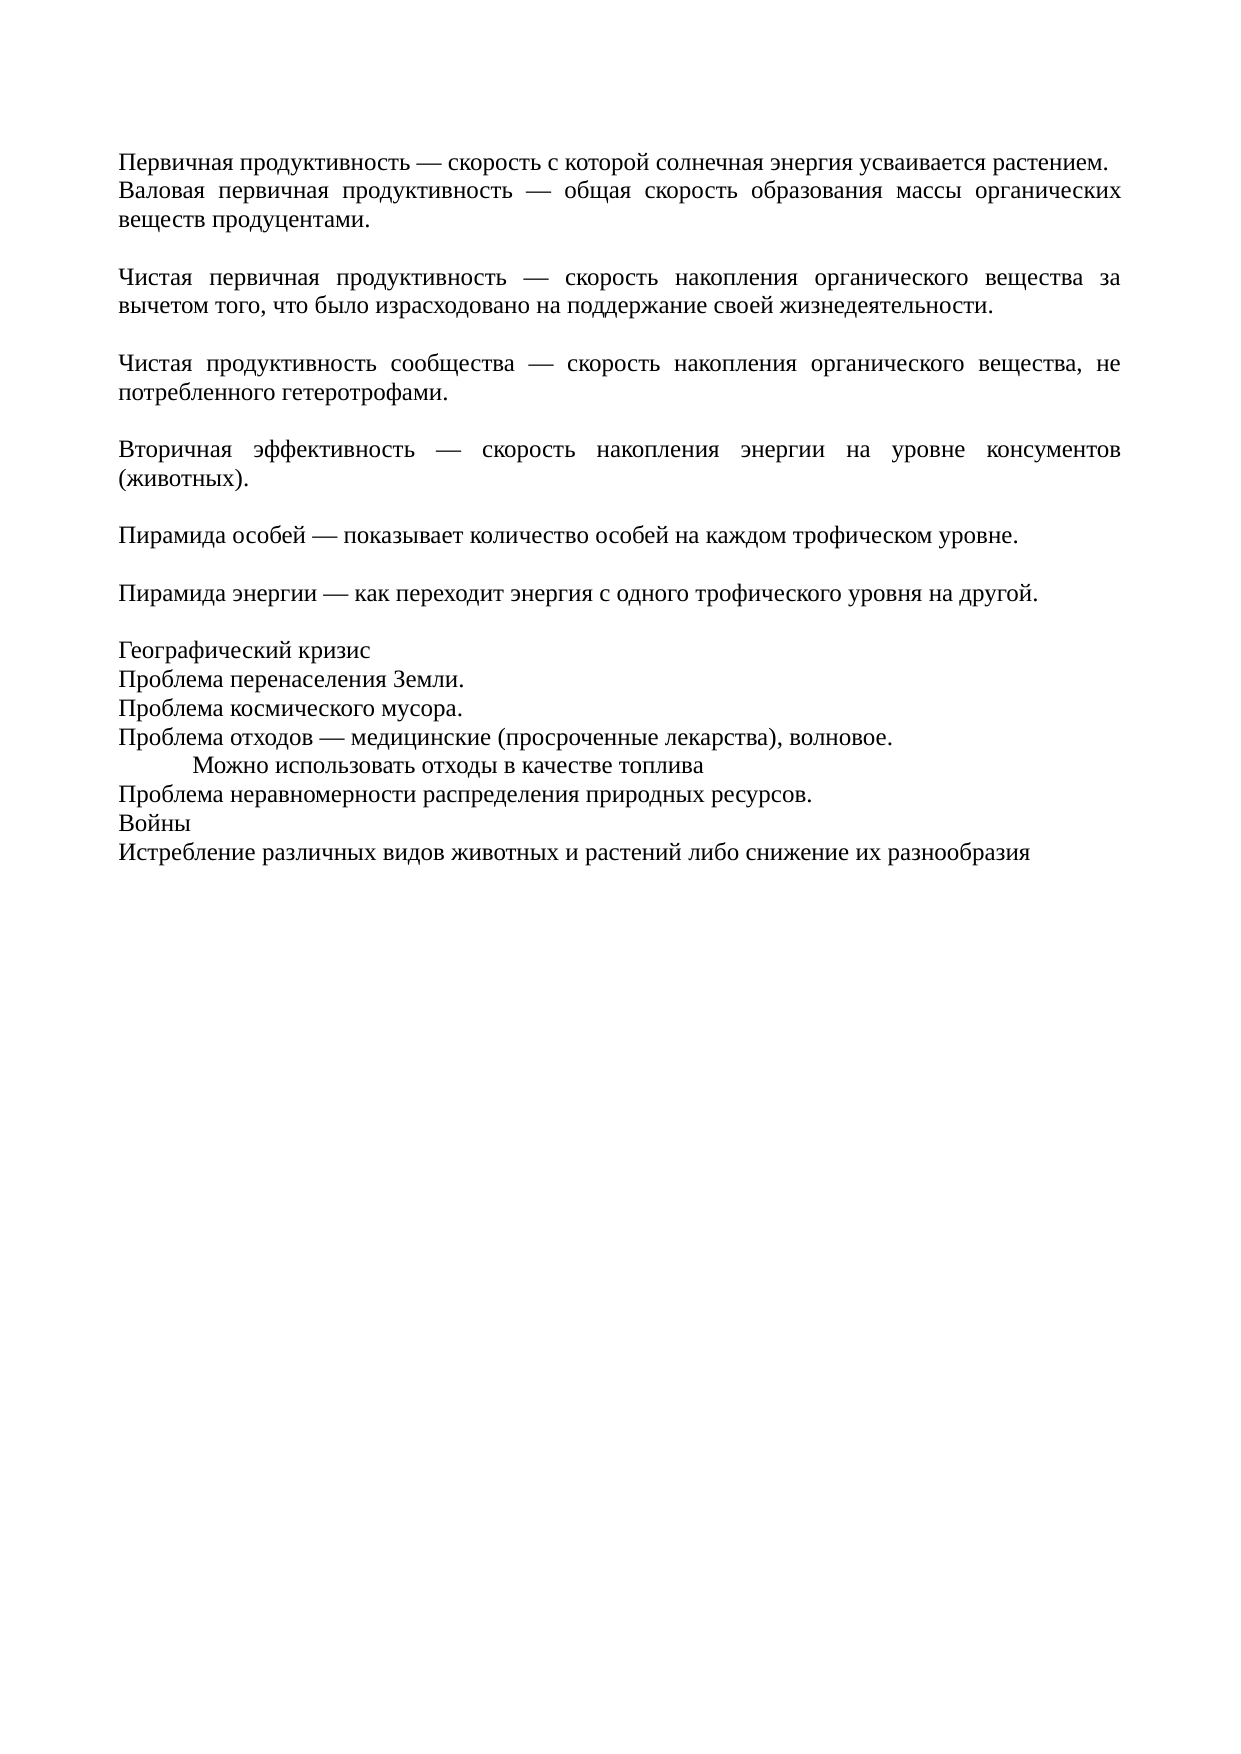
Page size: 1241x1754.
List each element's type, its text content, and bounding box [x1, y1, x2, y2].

text Истребление различных видов животных и растений либо снижение их разнообразия [118, 837, 1122, 866]
text Проблема отходов — медицинские (просроченные лекарства), волновое. [118, 722, 1122, 751]
text Вторичная эффективность — скорость накопления энергии на уровне консументов (животных). [118, 434, 1122, 492]
text Проблема неравномерности распределения природных ресурсов. [118, 779, 1122, 808]
text Географический кризис [118, 636, 1122, 664]
text Валовая первичная продуктивность — общая скорость образования массы органических веществ продуцентами. [118, 176, 1122, 233]
text Пирамида особей — показывает количество особей на каждом трофическом уровне. [118, 521, 1122, 549]
text Первичная продуктивность — скорость с которой солнечная энергия усваивается растением. [118, 147, 1122, 176]
text Чистая продуктивность сообщества — скорость накопления органического вещества, не потребленного гетеротрофами. [118, 348, 1122, 406]
text Войны [118, 808, 1122, 837]
text Проблема перенаселения Земли. [118, 664, 1122, 693]
text Можно использовать отходы в качестве топлива [118, 751, 1122, 779]
text Чистая первичная продуктивность — скорость накопления органического вещества за вычетом того, что было израсходовано на поддержание своей жизнедеятельности. [118, 262, 1122, 319]
text Пирамида энергии — как переходит энергия с одного трофического уровня на другой. [118, 578, 1122, 607]
text Проблема космического мусора. [118, 693, 1122, 722]
